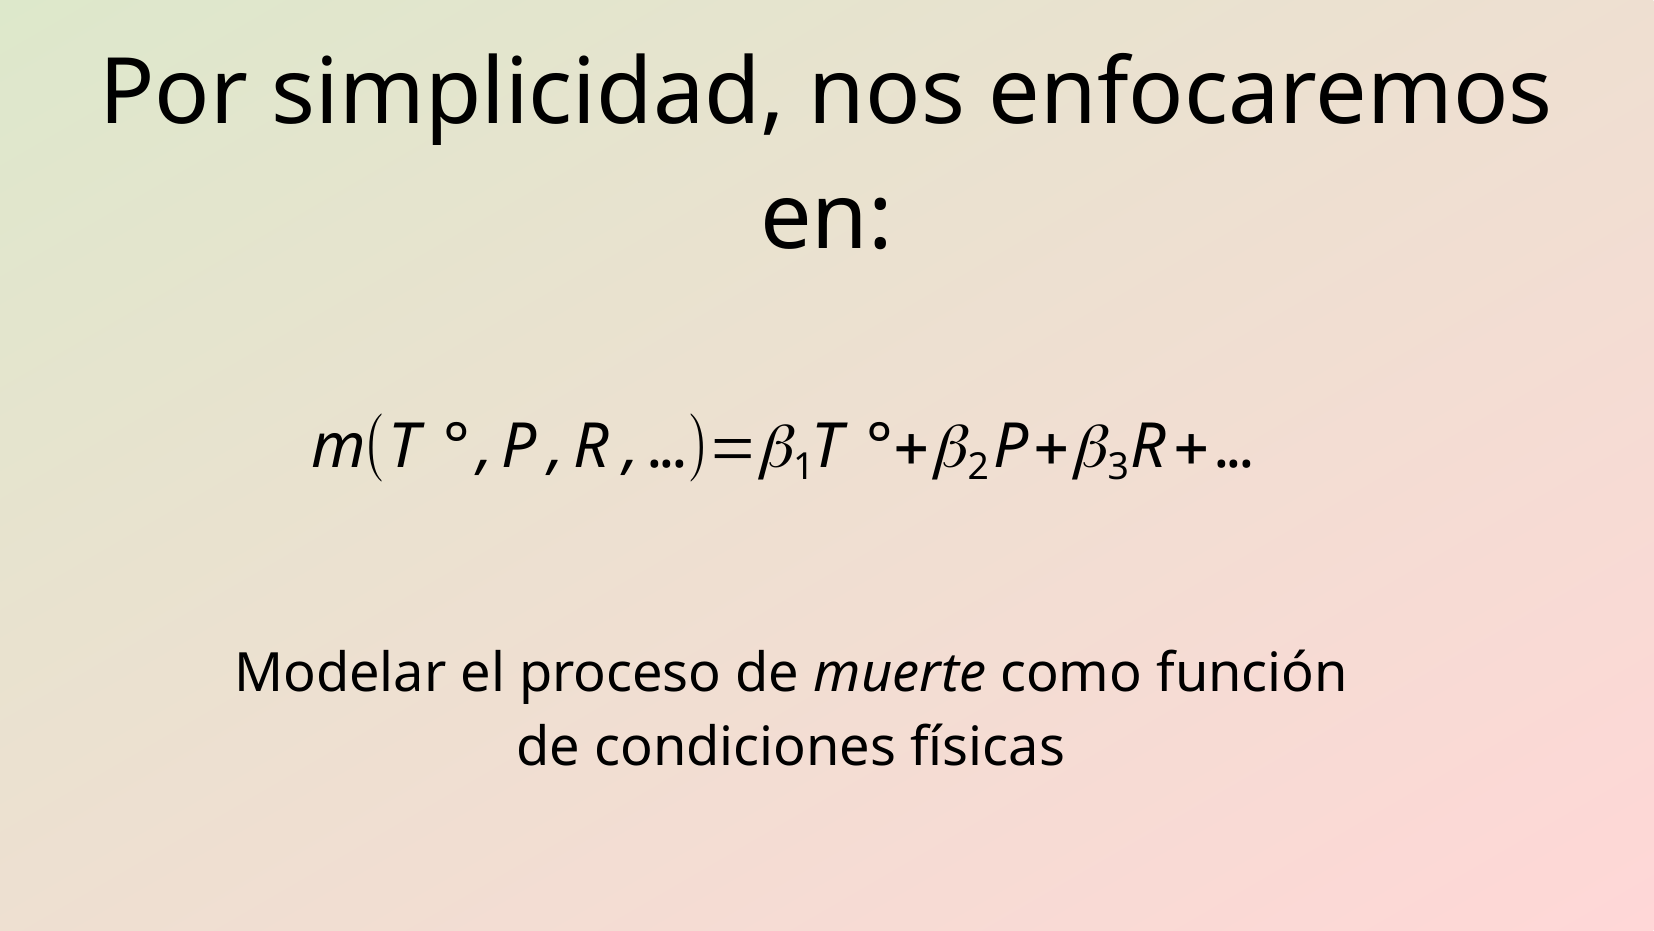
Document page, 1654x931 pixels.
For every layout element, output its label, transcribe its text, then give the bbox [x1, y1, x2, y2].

title Por simplicidad, nos enfocaremos en: [82, 47, 1571, 253]
text_box Modelar el proceso de muerte como función de condiciones físicas [200, 625, 1382, 827]
chart [306, 410, 1258, 491]
